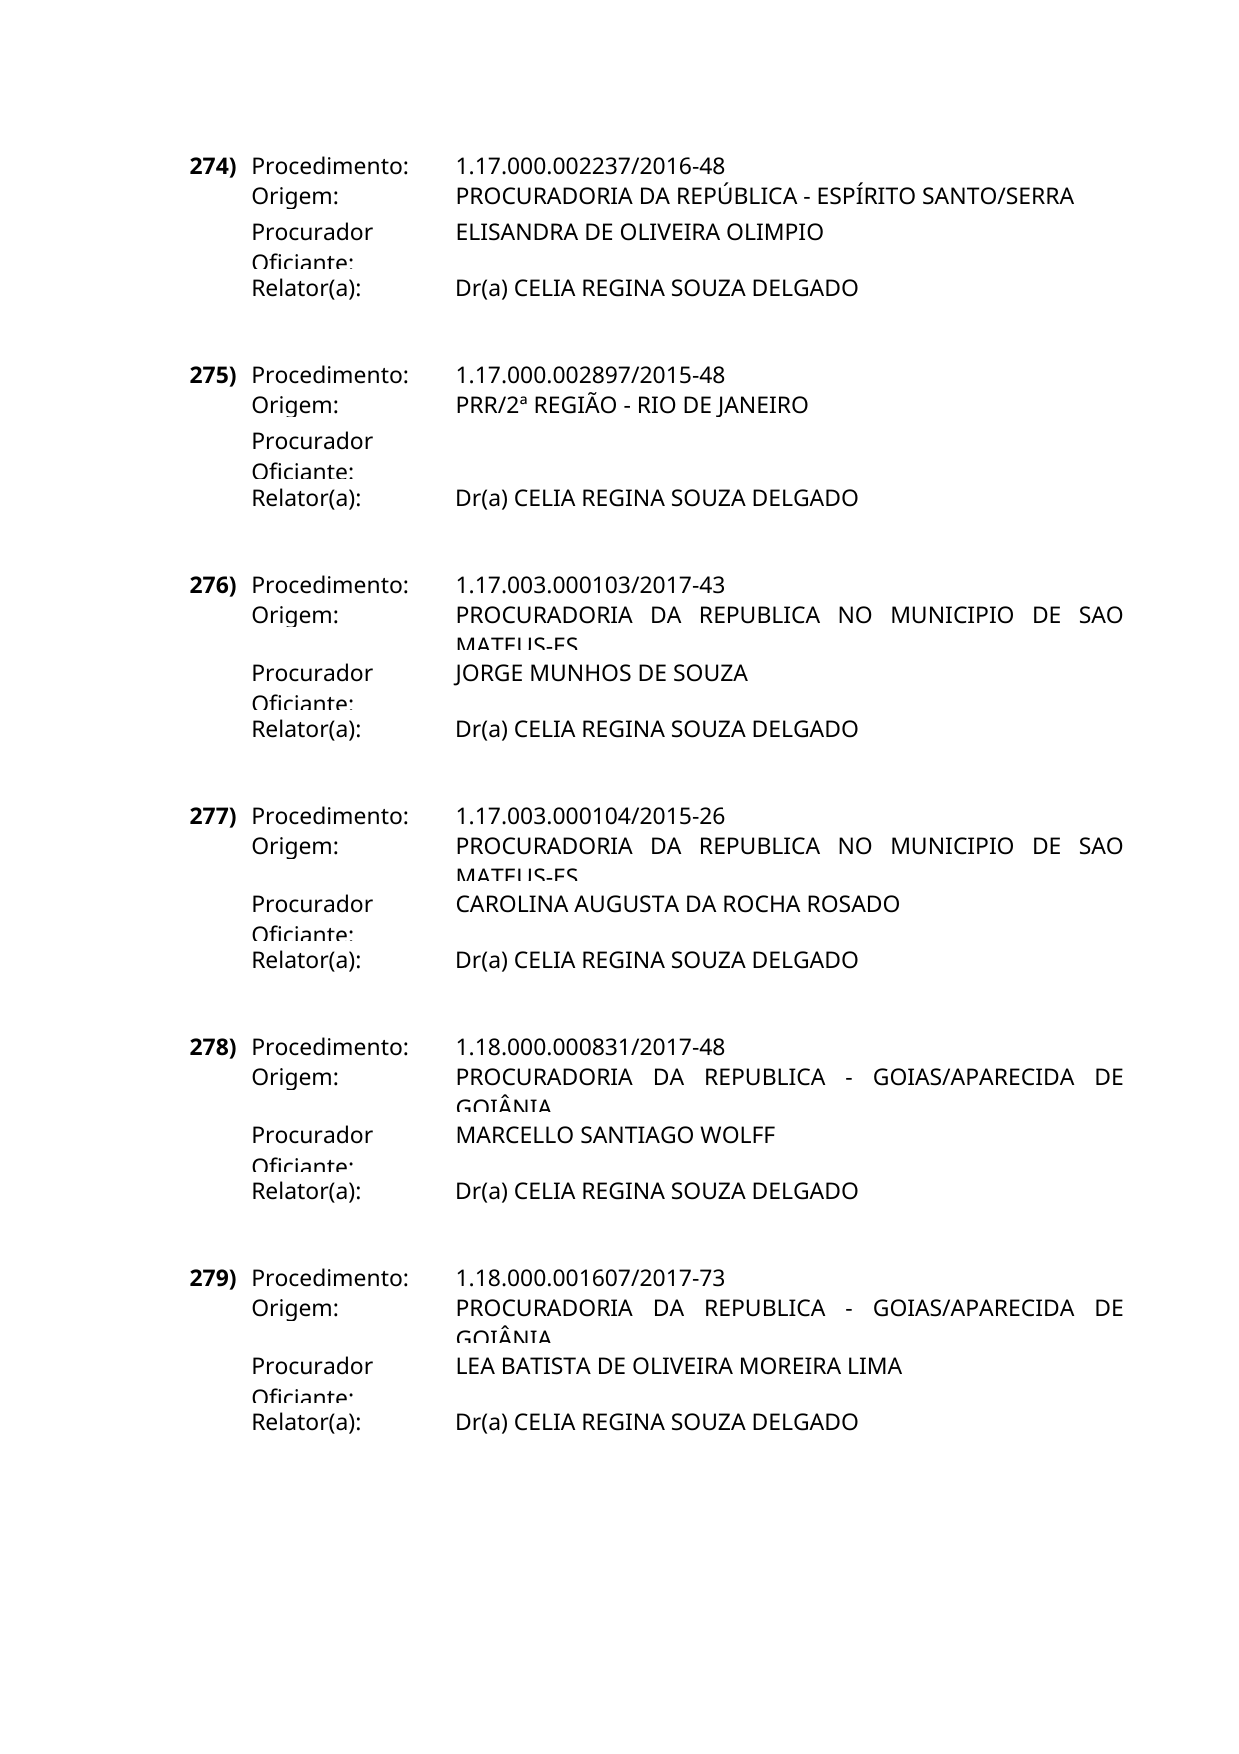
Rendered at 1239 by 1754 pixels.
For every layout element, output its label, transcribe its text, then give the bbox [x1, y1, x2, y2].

table_cell [455, 209, 1124, 216]
table_cell Procurador Oficiante: [251, 216, 455, 268]
table_cell [455, 650, 1124, 657]
table_cell [1125, 1061, 1239, 1089]
table_cell [0, 743, 189, 799]
table_cell [0, 858, 189, 881]
table_cell [0, 1406, 189, 1436]
table_cell Procurador Oficiante: [251, 888, 455, 941]
table_cell [189, 888, 251, 939]
table_cell Origem: [251, 1292, 455, 1320]
table_cell 274) [189, 150, 251, 178]
table_cell [251, 1112, 455, 1119]
table_cell [189, 417, 251, 424]
table_cell PROCURADORIA DA REPUBLICA - GOIAS/APARECIDA DE GOIÂNIA [455, 1292, 1124, 1343]
table_cell [189, 1089, 251, 1112]
table_cell [1125, 881, 1239, 888]
table_cell [1125, 512, 1239, 568]
table_cell Procedimento: [251, 569, 455, 597]
table_cell [189, 657, 251, 708]
table_cell [0, 830, 189, 858]
table_cell 277) [189, 800, 251, 828]
table_cell Procurador Oficiante: [251, 425, 455, 478]
table_cell Procedimento: [251, 800, 455, 828]
table_cell [189, 216, 251, 267]
table_header [0, 0, 189, 150]
table_cell [0, 1119, 189, 1170]
table_cell [0, 657, 189, 708]
table_cell [189, 858, 251, 881]
table_cell Origem: [251, 1061, 455, 1089]
table_cell [455, 1112, 1124, 1119]
table_header Dr(a) CELIA REGINA SOUZA DELGADO [455, 1175, 1122, 1203]
table_cell [0, 888, 189, 939]
table_cell [0, 1061, 189, 1089]
table_cell [1125, 944, 1239, 974]
table_cell [0, 359, 189, 387]
table_cell Procedimento: [251, 150, 455, 178]
table_cell [1125, 1175, 1239, 1205]
table_cell [1125, 389, 1239, 417]
table_cell [0, 272, 189, 302]
table_cell [189, 713, 251, 743]
table_cell [0, 974, 189, 1031]
table_cell [189, 1406, 251, 1436]
table_cell [189, 1350, 251, 1401]
table_cell [1125, 1406, 1239, 1436]
table_cell [0, 1343, 189, 1350]
table_cell [455, 302, 1124, 358]
table_cell [455, 1343, 1124, 1350]
table_cell 1.17.000.002237/2016-48 [455, 150, 1124, 178]
table_cell [189, 209, 251, 216]
table_cell [1125, 216, 1239, 267]
table_cell [251, 650, 455, 657]
table_cell [1125, 180, 1239, 208]
table_cell [455, 1205, 1124, 1262]
table_cell [0, 1292, 189, 1320]
table_cell [455, 881, 1124, 888]
table_cell PROCURADORIA DA REPUBLICA - GOIAS/APARECIDA DE GOIÂNIA [455, 1061, 1124, 1112]
table_cell [251, 209, 455, 216]
table_cell [1125, 888, 1239, 939]
table_cell [455, 512, 1124, 568]
table_header Dr(a) CELIA REGINA SOUZA DELGADO [455, 272, 1122, 300]
table_cell [0, 1320, 189, 1343]
table_cell Procedimento: [251, 1262, 455, 1290]
table_cell [1125, 858, 1239, 881]
table_cell [1125, 425, 1239, 478]
table_cell [0, 482, 189, 512]
table_cell [0, 209, 189, 216]
table_cell [1125, 1320, 1239, 1343]
table_cell [455, 417, 1124, 424]
table_cell 275) [189, 359, 251, 387]
table_cell 276) [189, 569, 251, 597]
table_cell [251, 627, 455, 649]
table_cell [0, 881, 189, 888]
table_cell [0, 1175, 189, 1205]
table_cell [189, 1320, 251, 1343]
table_cell [1125, 1350, 1239, 1401]
table_cell [1125, 1292, 1239, 1320]
table_cell [0, 650, 189, 657]
table_cell 1.17.000.002897/2015-48 [455, 359, 1124, 387]
table_cell Origem: [251, 389, 455, 417]
table_cell [0, 1031, 189, 1059]
table_cell [0, 389, 189, 417]
table_cell [0, 417, 189, 424]
table_header [1125, 0, 1239, 150]
table_cell [1125, 800, 1239, 828]
table_cell 1.18.000.000831/2017-48 [455, 1031, 1124, 1059]
table_cell PROCURADORIA DA REPÚBLICA - ESPÍRITO SANTO/SERRA [455, 180, 1124, 208]
table_cell 279) [189, 1262, 251, 1290]
table_cell [1125, 150, 1239, 178]
table_cell [1125, 482, 1239, 512]
table_cell [0, 713, 189, 743]
table_cell [1125, 417, 1239, 424]
table_cell [189, 1175, 251, 1205]
table_cell [1125, 650, 1239, 657]
table_cell [251, 1343, 455, 1350]
table_cell [0, 150, 189, 178]
table_header Dr(a) CELIA REGINA SOUZA DELGADO [455, 482, 1122, 510]
table_cell [1125, 1343, 1239, 1350]
table_cell [251, 512, 455, 568]
table_cell [0, 1262, 189, 1290]
table_header [455, 0, 1124, 150]
table_header Relator(a): [251, 1175, 455, 1203]
table_cell [1125, 272, 1239, 302]
table_cell [189, 944, 251, 974]
table_cell [1125, 974, 1239, 1031]
table_cell [0, 425, 189, 478]
table_cell JORGE MUNHOS DE SOUZA [455, 657, 1124, 708]
table_cell [455, 743, 1124, 799]
table_cell Origem: [251, 180, 455, 208]
table_header Dr(a) CELIA REGINA SOUZA DELGADO [455, 713, 1122, 741]
table_cell [1125, 359, 1239, 387]
table_cell [0, 944, 189, 974]
table_cell [189, 743, 251, 799]
table_header [189, 0, 251, 150]
table_cell [1125, 1089, 1239, 1112]
table_cell [0, 599, 189, 627]
table_header Relator(a): [251, 713, 455, 741]
table_cell MARCELLO SANTIAGO WOLFF [455, 1119, 1124, 1170]
table_cell [189, 482, 251, 512]
table_cell [0, 569, 189, 597]
table_cell [251, 743, 455, 799]
table_cell [189, 1119, 251, 1170]
table_cell [1125, 1031, 1239, 1059]
table_cell Procedimento: [251, 1031, 455, 1059]
table_cell Procedimento: [251, 359, 455, 387]
table_cell [189, 272, 251, 302]
table_cell [1125, 657, 1239, 708]
table_cell [1125, 302, 1239, 358]
table_header Dr(a) CELIA REGINA SOUZA DELGADO [455, 1406, 1122, 1434]
table_cell [251, 974, 455, 1031]
table_header Relator(a): [251, 1406, 455, 1434]
table_cell 278) [189, 1031, 251, 1059]
table_cell [189, 425, 251, 478]
table_cell [189, 1112, 251, 1119]
table_cell [455, 425, 1124, 478]
table_cell PROCURADORIA DA REPUBLICA NO MUNICIPIO DE SAO MATEUS-ES [455, 830, 1124, 881]
table_cell [1125, 743, 1239, 799]
table_header Dr(a) CELIA REGINA SOUZA DELGADO [455, 944, 1122, 972]
table_cell ELISANDRA DE OLIVEIRA OLIMPIO [455, 216, 1124, 267]
table_cell [0, 1205, 189, 1262]
table_cell [189, 389, 251, 417]
table_cell [455, 974, 1124, 1031]
table_cell [251, 1320, 455, 1343]
table_cell [189, 1292, 251, 1320]
table_cell [1125, 1119, 1239, 1170]
table_cell [0, 1112, 189, 1119]
table_cell Procurador Oficiante: [251, 1119, 455, 1172]
table_cell [1125, 1112, 1239, 1119]
table_cell [1125, 599, 1239, 627]
table_cell [189, 830, 251, 858]
table_cell [251, 302, 455, 358]
table_cell [251, 1205, 455, 1262]
table_cell [189, 1343, 251, 1350]
table_cell [1125, 713, 1239, 743]
table_cell [189, 180, 251, 208]
table_cell [1125, 569, 1239, 597]
table_header Relator(a): [251, 944, 455, 972]
table_cell LEA BATISTA DE OLIVEIRA MOREIRA LIMA [455, 1350, 1124, 1401]
table_cell [189, 302, 251, 358]
table_header [251, 0, 455, 150]
table_cell [0, 800, 189, 828]
table_cell CAROLINA AUGUSTA DA ROCHA ROSADO [455, 888, 1124, 939]
table_cell Procurador Oficiante: [251, 1350, 455, 1403]
table_cell [0, 512, 189, 568]
table_cell [251, 881, 455, 888]
table_cell [189, 650, 251, 657]
table_cell [0, 302, 189, 358]
table_cell [0, 1089, 189, 1112]
table_cell [189, 1061, 251, 1089]
table_cell Origem: [251, 599, 455, 627]
table_cell [1125, 1262, 1239, 1290]
table_cell [0, 627, 189, 649]
table_cell 1.17.003.000104/2015-26 [455, 800, 1124, 828]
table_cell [189, 599, 251, 627]
table_cell 1.18.000.001607/2017-73 [455, 1262, 1124, 1290]
table_cell [0, 1350, 189, 1401]
table_header Relator(a): [251, 272, 455, 300]
table_cell [1125, 1205, 1239, 1262]
table_cell [189, 974, 251, 1031]
table_cell [189, 512, 251, 568]
table_cell [0, 216, 189, 267]
table_cell [1125, 627, 1239, 649]
table_cell [189, 881, 251, 888]
table_cell [189, 627, 251, 649]
table_cell [0, 180, 189, 208]
table_cell PROCURADORIA DA REPUBLICA NO MUNICIPIO DE SAO MATEUS-ES [455, 599, 1124, 649]
table_cell Origem: [251, 830, 455, 858]
table_cell [189, 1205, 251, 1262]
table_cell Procurador Oficiante: [251, 657, 455, 709]
table_header Relator(a): [251, 482, 455, 510]
table_cell PRR/2ª REGIÃO - RIO DE JANEIRO [455, 389, 1124, 417]
table_cell [1125, 209, 1239, 216]
table_cell 1.17.003.000103/2017-43 [455, 569, 1124, 597]
table_cell [251, 417, 455, 424]
table_cell [1125, 830, 1239, 858]
table_cell [251, 858, 455, 881]
table_cell [251, 1089, 455, 1112]
